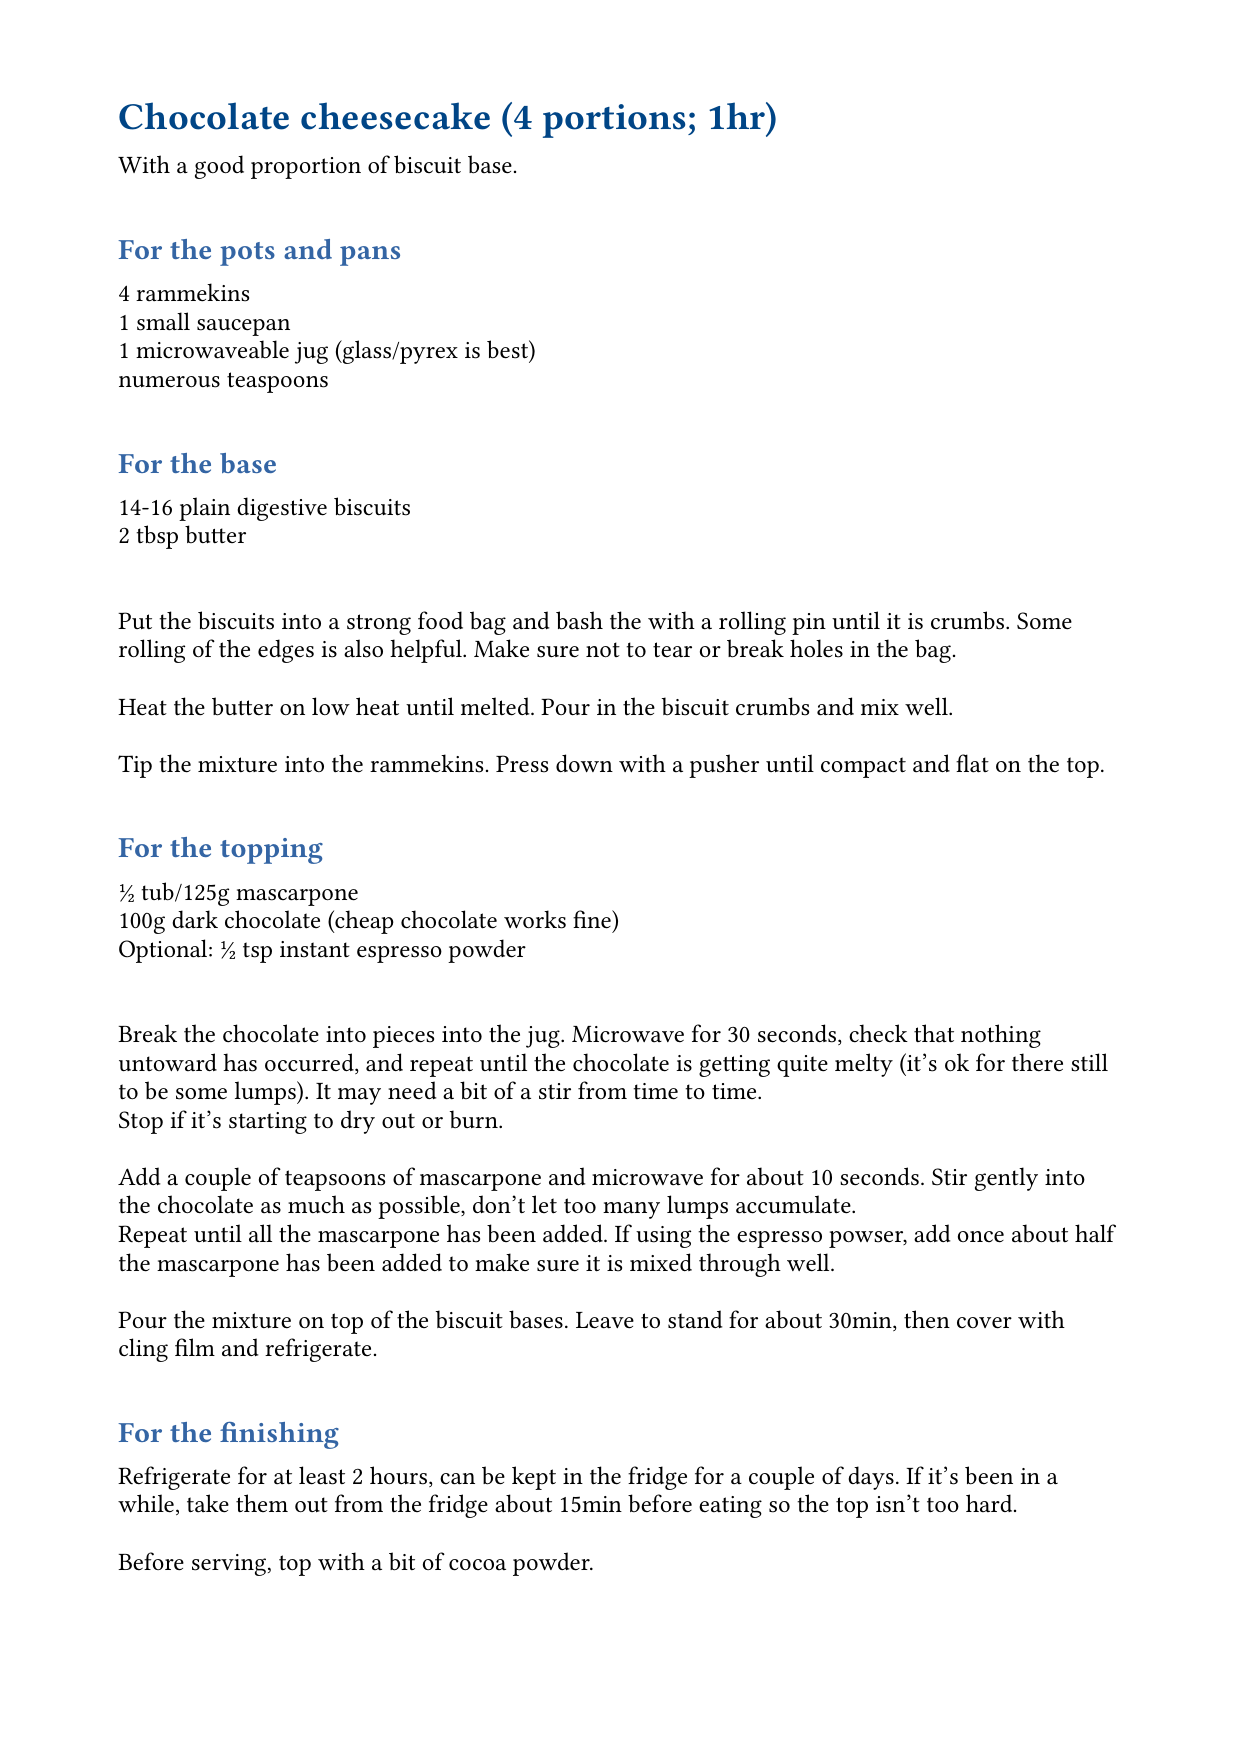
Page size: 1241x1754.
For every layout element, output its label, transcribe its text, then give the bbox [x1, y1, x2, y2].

text With a good proportion of biscuit base. [118, 152, 1122, 180]
text Tip the mixture into the rammekins. Press down with a pusher until compact and flat on the top. [118, 750, 1122, 778]
text Heat the butter on low heat until melted. Pour in the biscuit crumbs and mix well. [118, 693, 1122, 721]
text Pour the mixture on top of the biscuit bases. Leave to stand for about 30min, then cover with cling film and refrigerate. [118, 1306, 1122, 1363]
subtitle Chocolate cheesecake (4 portions; 1hr) [118, 96, 1122, 139]
subtitle For the finishing [118, 1416, 1122, 1449]
text 4 rammekins [118, 279, 1122, 308]
text 1 small saucepan [118, 308, 1122, 336]
subtitle For the topping [118, 832, 1122, 865]
text Optional: ½ tsp instant espresso powder [118, 934, 1122, 963]
text 2 tbsp butter [118, 521, 1122, 550]
text Break the chocolate into pieces into the jug. Microwave for 30 seconds, check that nothing untoward has occurred, and repeat until the chocolate is getting quite melty (it’s ok for there still to be some lumps). It may need a bit of a stir from time to time. Stop if it’s starting to dry out or burn. [118, 1020, 1122, 1134]
text numerous teaspoons [118, 365, 1122, 393]
subtitle For the pots and pans [118, 234, 1122, 267]
subtitle For the base [118, 447, 1122, 480]
text Put the biscuits into a strong food bag and bash the with a rolling pin until it is crumbs. Some rolling of the edges is also helpful. Make sure not to tear or break holes in the bag. [118, 607, 1122, 664]
text Before serving, top with a bit of cocoa powder. [118, 1548, 1122, 1576]
text Add a couple of teapsoons of mascarpone and microwave for about 10 seconds. Stir gently into the chocolate as much as possible, don’t let too many lumps accumulate. Repeat until all the mascarpone has been added. If using the espresso powser, add once about half the mascarpone has been added to make sure it is mixed through well. [118, 1163, 1122, 1277]
text 1 microwaveable jug (glass/pyrex is best) [118, 336, 1122, 365]
text 14-16 plain digestive biscuits [118, 493, 1122, 521]
text 100g dark chocolate (cheap chocolate works fine) [118, 906, 1122, 934]
text Refrigerate for at least 2 hours, can be kept in the fridge for a couple of days. If it’s been in a while, take them out from the fridge about 15min before eating so the top isn’t too hard. [118, 1462, 1122, 1519]
text ½ tub/125g mascarpone [118, 877, 1122, 906]
